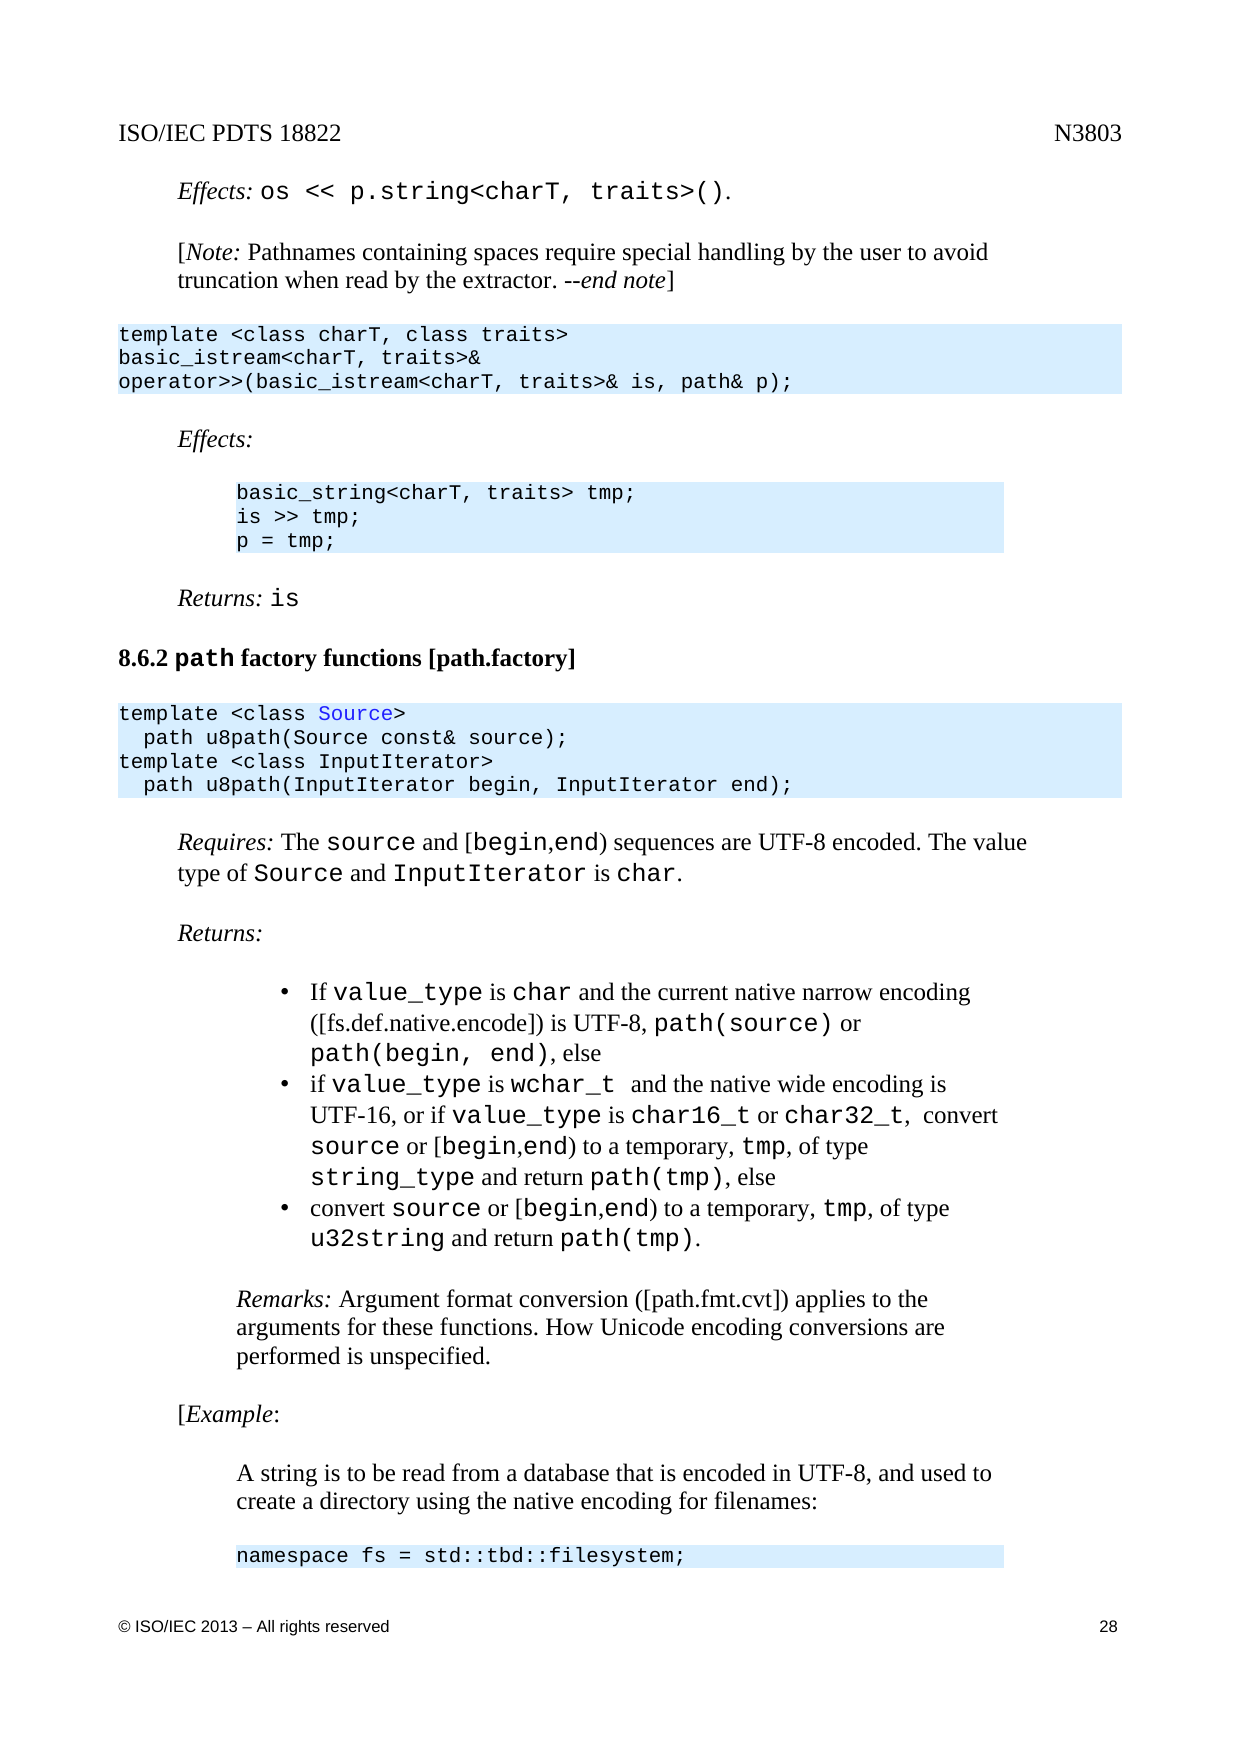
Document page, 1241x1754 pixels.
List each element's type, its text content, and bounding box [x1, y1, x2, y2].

text operator>>(basic_istream<charT, traits>& is, path& p); [118, 371, 1122, 394]
text p = tmp; [236, 529, 1004, 553]
text A string is to be read from a database that is encoded in UTF-8, and used to create a directory using the native encoding for filenames: [236, 1458, 1004, 1515]
text Returns: [177, 918, 1063, 947]
text [Example: [177, 1399, 1063, 1428]
list if value_type is wchar_t and the native wide encoding is UTF-16, or if value_type is char16_t or char32_t, convert source or [begin,end) to a temporary, tmp, of type string_type and return path(tmp), else [280, 1069, 1004, 1193]
subtitle 8.6.2 path factory functions [path.factory] [118, 643, 1122, 674]
text Remarks: Argument format conversion ([path.fmt.cvt]) applies to the arguments for these functions. How Unicode encoding conversions are performed is unspecified. [236, 1284, 1004, 1370]
text Effects: os << p.string<charT, traits>(). [177, 176, 1063, 207]
text template <class InputIterator> [118, 751, 1122, 774]
text template <class Source> [118, 703, 1122, 727]
text Effects: [177, 424, 1063, 453]
text path u8path(InputIterator begin, InputIterator end); [118, 774, 1122, 798]
text basic_istream<charT, traits>& [118, 347, 1122, 371]
text [Note: Pathnames containing spaces require special handling by the user to avoid truncation when read by the extractor. --end note] [177, 237, 1063, 294]
text basic_string<charT, traits> tmp; [236, 482, 1004, 506]
list If value_type is char and the current native narrow encoding ([fs.def.native.encode]) is UTF-8, path(source) or path(begin, end), else [280, 977, 1004, 1069]
text Returns: is [177, 583, 1063, 613]
list convert source or [begin,end) to a temporary, tmp, of type u32string and return path(tmp). [280, 1193, 1004, 1254]
text Requires: The source and [begin,end) sequences are UTF-8 encoded. The value type of Source and InputIterator is char. [177, 827, 1063, 889]
text path u8path(Source const& source); [118, 727, 1122, 751]
text namespace fs = std::tbd::filesystem; [236, 1545, 1004, 1568]
text is >> tmp; [236, 506, 1004, 529]
text template <class charT, class traits> [118, 324, 1122, 347]
